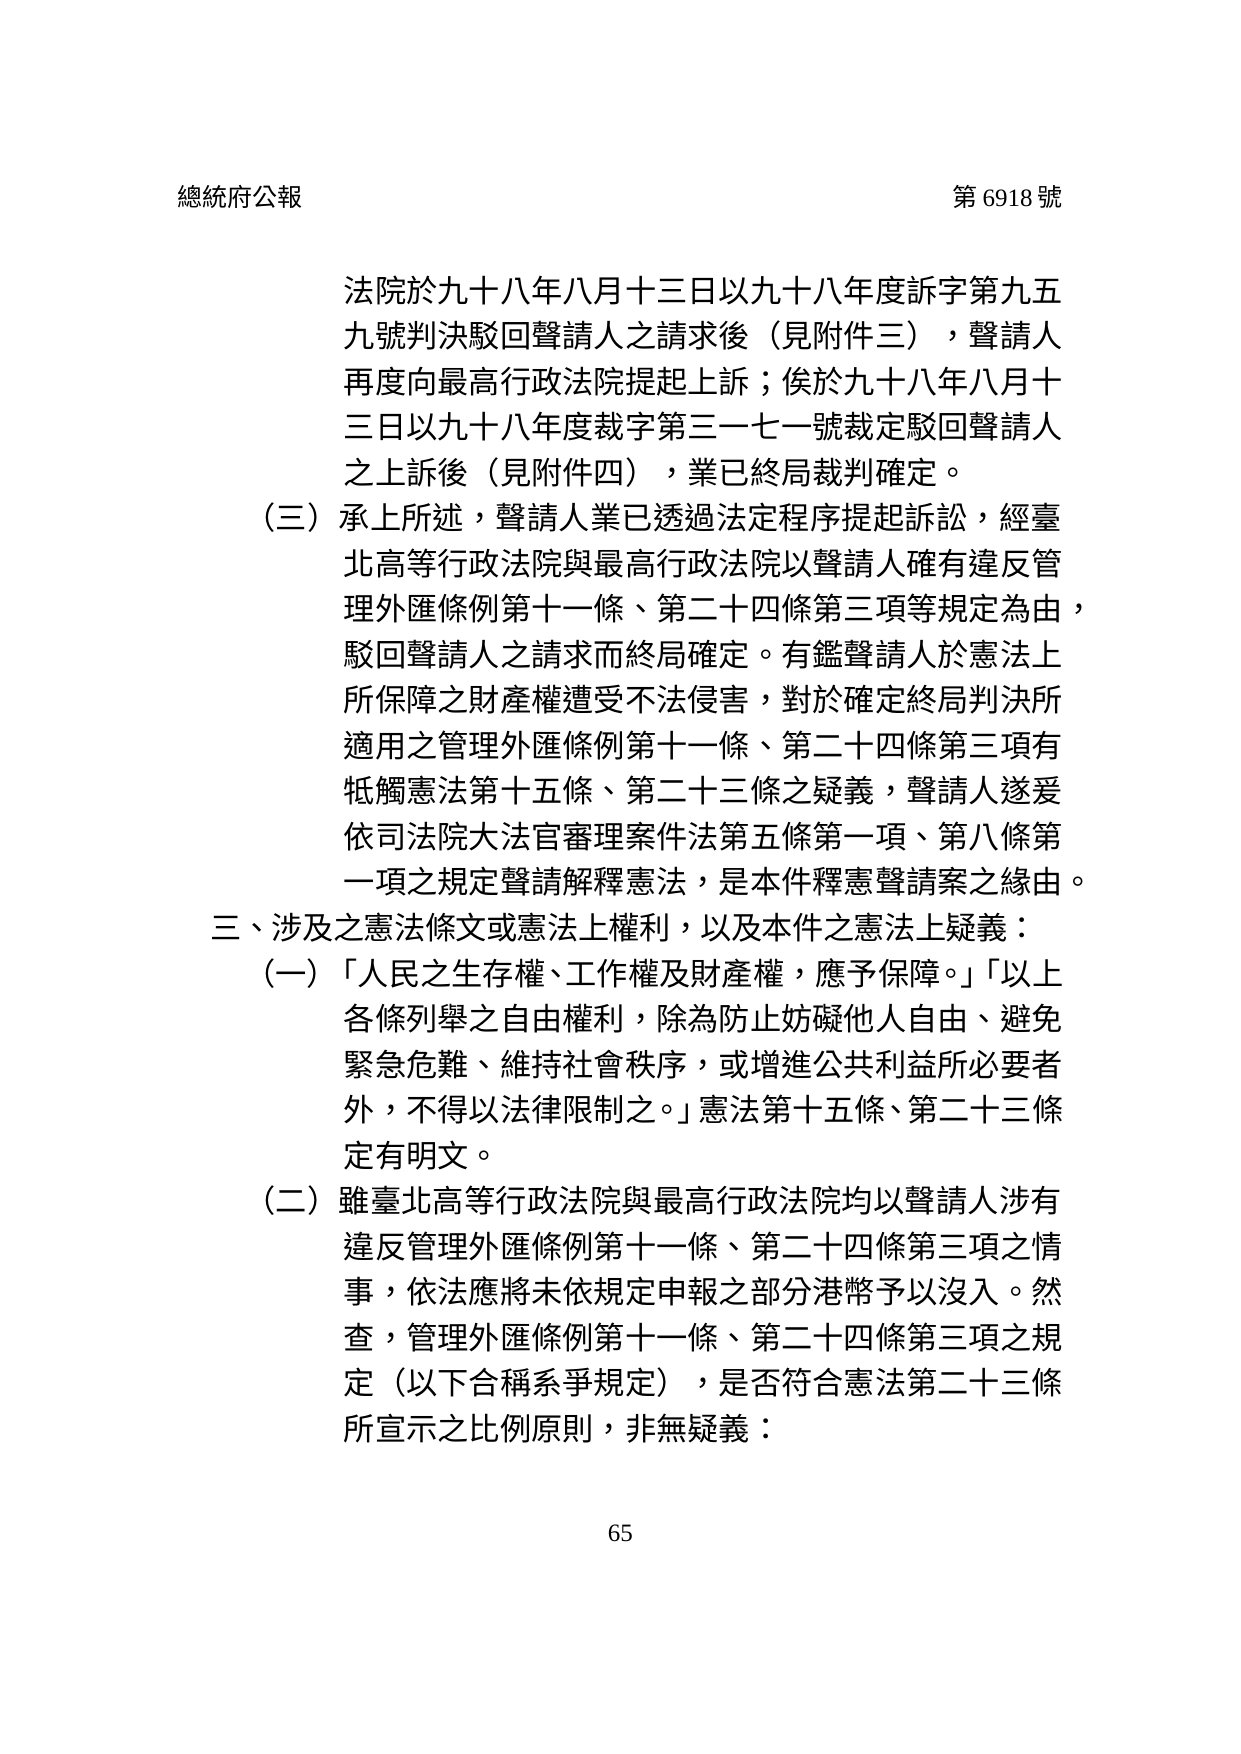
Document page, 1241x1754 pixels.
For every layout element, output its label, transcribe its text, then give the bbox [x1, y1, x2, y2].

text 三、涉及之憲法條文或憲法上權利，以及本件之憲法上疑義： [210, 903, 1063, 949]
text （一）「人民之生存權、工作權及財產權，應予保障。」「以上各條列舉之自由權利，除為防止妨礙他人自由、避免緊急危難、維持社會秩序，或增進公共利益所必要者外，不得以法律限制之。」憲法第十五條、第二十三條定有明文。 [244, 949, 1063, 1176]
text 法院於九十八年八月十三日以九十八年度訴字第九五九號判決駁回聲請人之請求後（見附件三），聲請人再度向最高行政法院提起上訴；俟於九十八年八月十三日以九十八年度裁字第三一七一號裁定駁回聲請人之上訴後（見附件四），業已終局裁判確定。 [244, 266, 1063, 493]
text （三）承上所述，聲請人業已透過法定程序提起訴訟，經臺北高等行政法院與最高行政法院以聲請人確有違反管理外匯條例第十一條、第二十四條第三項等規定為由，駁回聲請人之請求而終局確定。有鑑聲請人於憲法上所保障之財產權遭受不法侵害，對於確定終局判決所適用之管理外匯條例第十一條、第二十四條第三項有牴觸憲法第十五條、第二十三條之疑義，聲請人遂爰依司法院大法官審理案件法第五條第一項、第八條第一項之規定聲請解釋憲法，是本件釋憲聲請案之緣由。 [244, 493, 1063, 903]
text （二）雖臺北高等行政法院與最高行政法院均以聲請人涉有違反管理外匯條例第十一條、第二十四條第三項之情事，依法應將未依規定申報之部分港幣予以沒入。然查，管理外匯條例第十一條、第二十四條第三項之規定（以下合稱系爭規定），是否符合憲法第二十三條所宣示之比例原則，非無疑義： [244, 1176, 1063, 1449]
